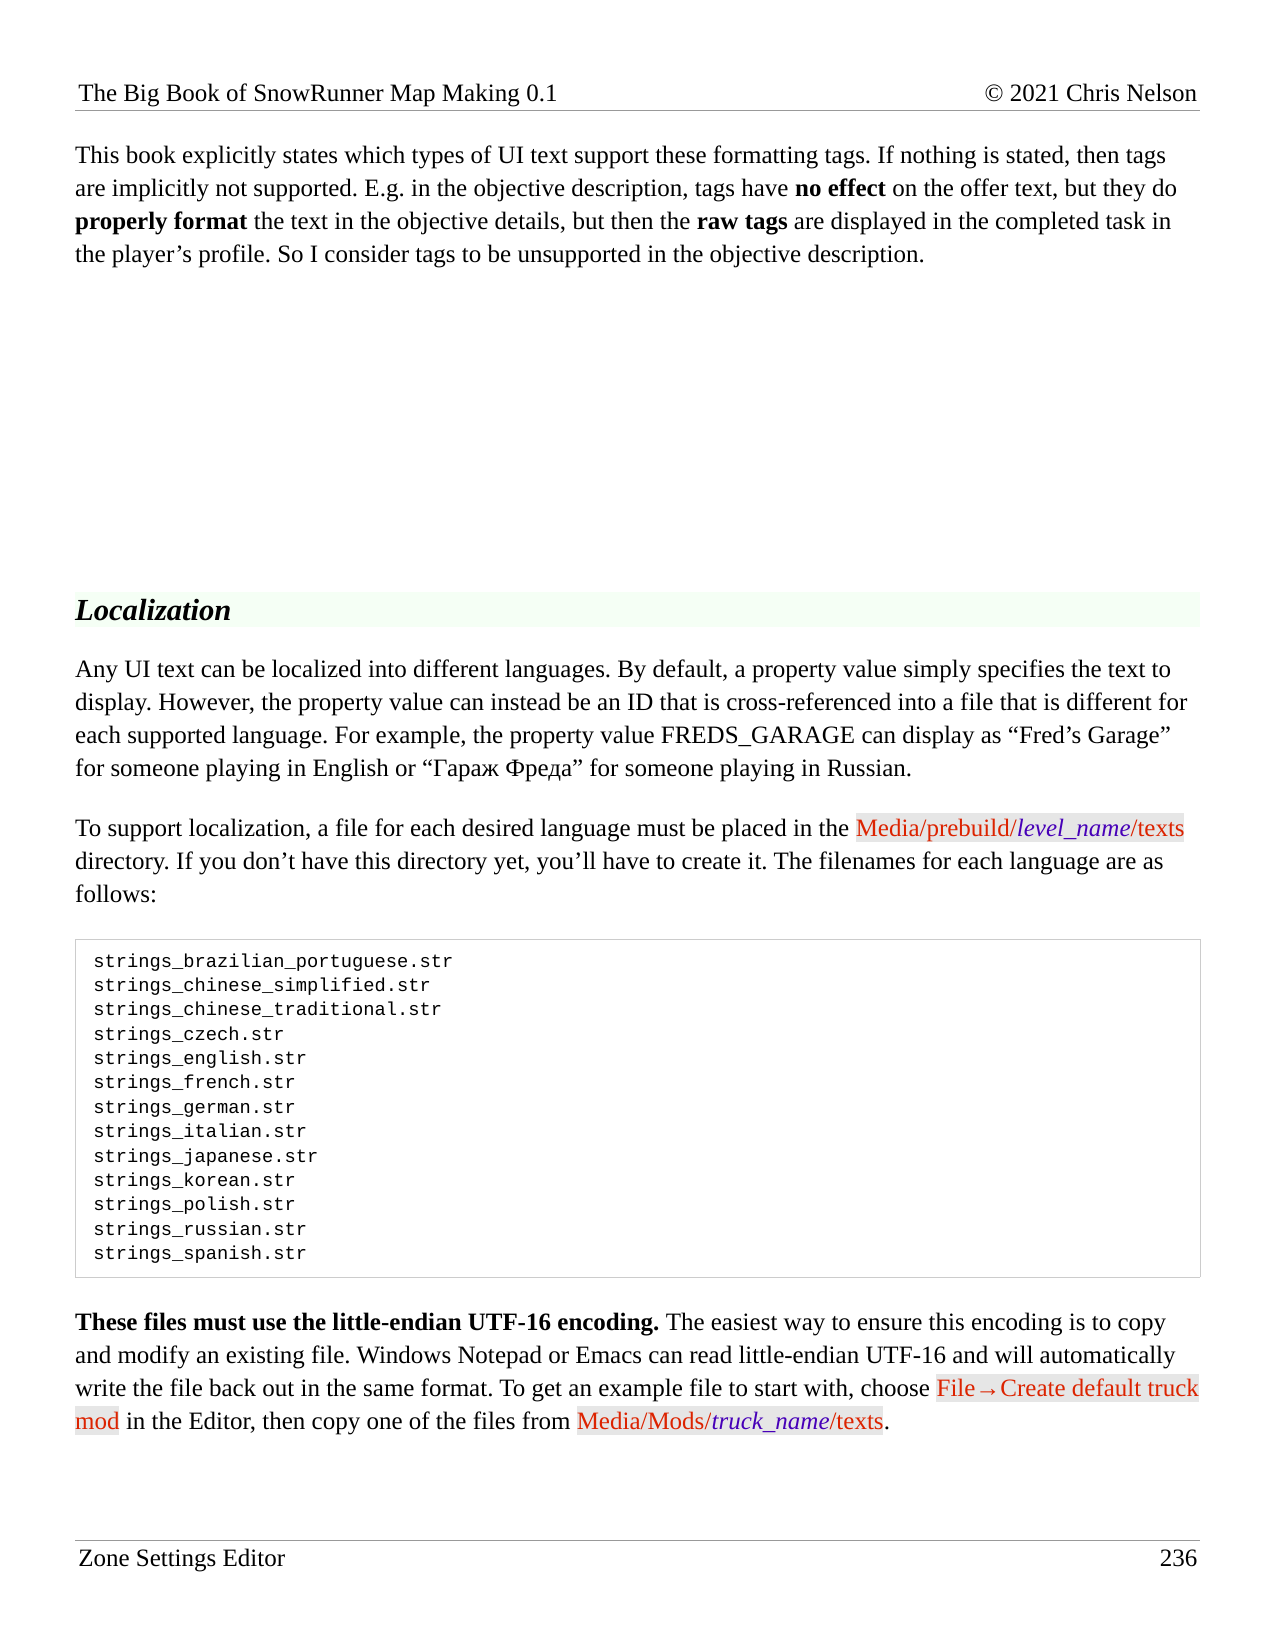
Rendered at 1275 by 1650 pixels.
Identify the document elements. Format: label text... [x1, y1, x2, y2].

text These files must use the little-endian UTF-16 encoding. The easiest way to ensure this encoding is to copy and modify an existing file. Windows Notepad or Emacs can read little-endian UTF-16 and will automatically write the file back out in the same format. To get an example file to start with, choose File→Create default truck mod in the Editor, then copy one of the files from Media/Mods/truck_name/texts. [75, 1307, 1200, 1435]
text strings_brazilian_portuguese.str [76, 940, 1200, 964]
text Any UI text can be localized into different languages. By default, a property value simply specifies the text to display. However, the property value can instead be an ID that is cross-referenced into a file that is different for each supported language. For example, the property value FREDS_GARAGE can display as “Fred’s Garage” for someone playing in English or “Гараж Фреда” for someone playing in Russian. [75, 654, 1200, 782]
text strings_german.str [76, 1086, 1200, 1110]
text strings_japanese.str [76, 1134, 1200, 1159]
text strings_spanish.str [76, 1232, 1200, 1277]
text To support localization, a file for each desired language must be placed in the Media/prebuild/level_name/texts directory. If you don’t have this directory yet, you’ll have to create it. The filenames for each language are as follows: [75, 813, 1200, 908]
text strings_french.str [76, 1061, 1200, 1086]
text strings_russian.str [76, 1207, 1200, 1232]
text strings_polish.str [76, 1183, 1200, 1207]
text strings_korean.str [76, 1159, 1200, 1183]
text strings_chinese_traditional.str [76, 988, 1200, 1012]
text strings_english.str [76, 1037, 1200, 1061]
text strings_czech.str [76, 1012, 1200, 1037]
text This book explicitly states which types of UI text support these formatting tags. If nothing is stated, then tags are implicitly not supported. E.g. in the objective description, tags have no effect on the offer text, but they do properly format the text in the objective details, but then the raw tags are displayed in the completed task in the player’s profile. So I consider tags to be unsupported in the objective description. [75, 140, 1200, 268]
text strings_chinese_simplified.str [76, 964, 1200, 988]
text strings_italian.str [76, 1110, 1200, 1134]
subtitle Localization [75, 592, 1200, 627]
